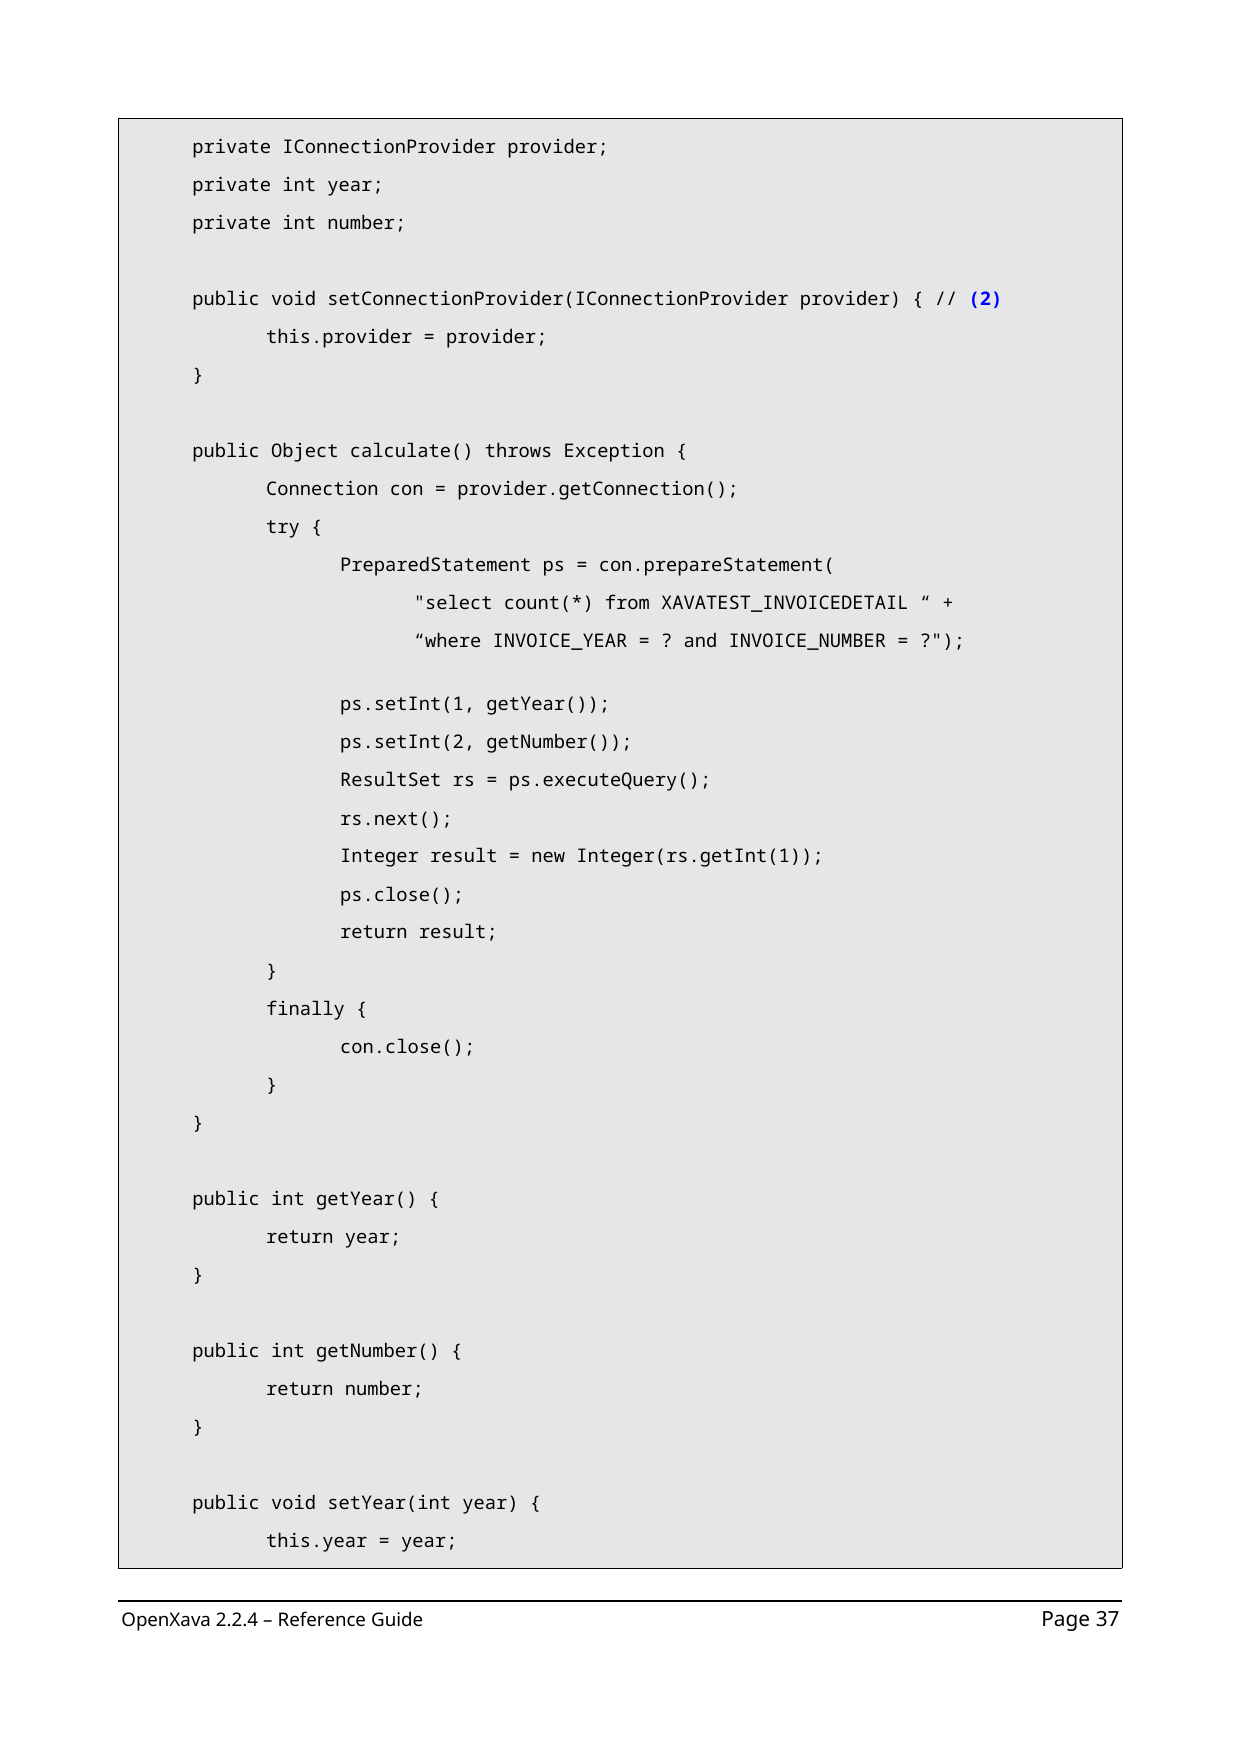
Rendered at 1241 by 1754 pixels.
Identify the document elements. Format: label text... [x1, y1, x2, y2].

text Integer result = new Integer(rs.getInt(1)); [119, 828, 1122, 866]
text try { [119, 498, 1122, 536]
text } [119, 1056, 1122, 1094]
text ps.setInt(1, getYear()); [119, 676, 1122, 714]
text con.close(); [119, 1018, 1122, 1056]
text } [119, 1246, 1122, 1284]
text ps.setInt(2, getNumber()); [119, 714, 1122, 752]
text “where INVOICE_YEAR = ? and INVOICE_NUMBER = ?"); [119, 612, 1122, 676]
text public int getYear() { [119, 1170, 1122, 1208]
text } [119, 346, 1122, 384]
text this.year = year; [119, 1512, 1122, 1568]
text "select count(*) from XAVATEST_INVOICEDETAIL “ + [119, 574, 1122, 612]
text } [119, 1094, 1122, 1132]
text ps.close(); [119, 866, 1122, 904]
text finally { [119, 980, 1122, 1018]
text public Object calculate() throws Exception { [119, 422, 1122, 460]
text public void setYear(int year) { [119, 1474, 1122, 1512]
text Connection con = provider.getConnection(); [119, 460, 1122, 498]
text rs.next(); [119, 790, 1122, 828]
text public int getNumber() { [119, 1322, 1122, 1360]
text } [119, 1398, 1122, 1436]
text return year; [119, 1208, 1122, 1246]
text this.provider = provider; [119, 308, 1122, 346]
text private int year; [119, 156, 1122, 194]
text public void setConnectionProvider(IConnectionProvider provider) { // (2) [119, 270, 1122, 308]
text PreparedStatement ps = con.prepareStatement( [119, 536, 1122, 574]
text } [119, 942, 1122, 980]
text ResultSet rs = ps.executeQuery(); [119, 752, 1122, 790]
text private int number; [119, 194, 1122, 232]
text return number; [119, 1360, 1122, 1398]
text private IConnectionProvider provider; [119, 119, 1122, 156]
text return result; [119, 904, 1122, 942]
